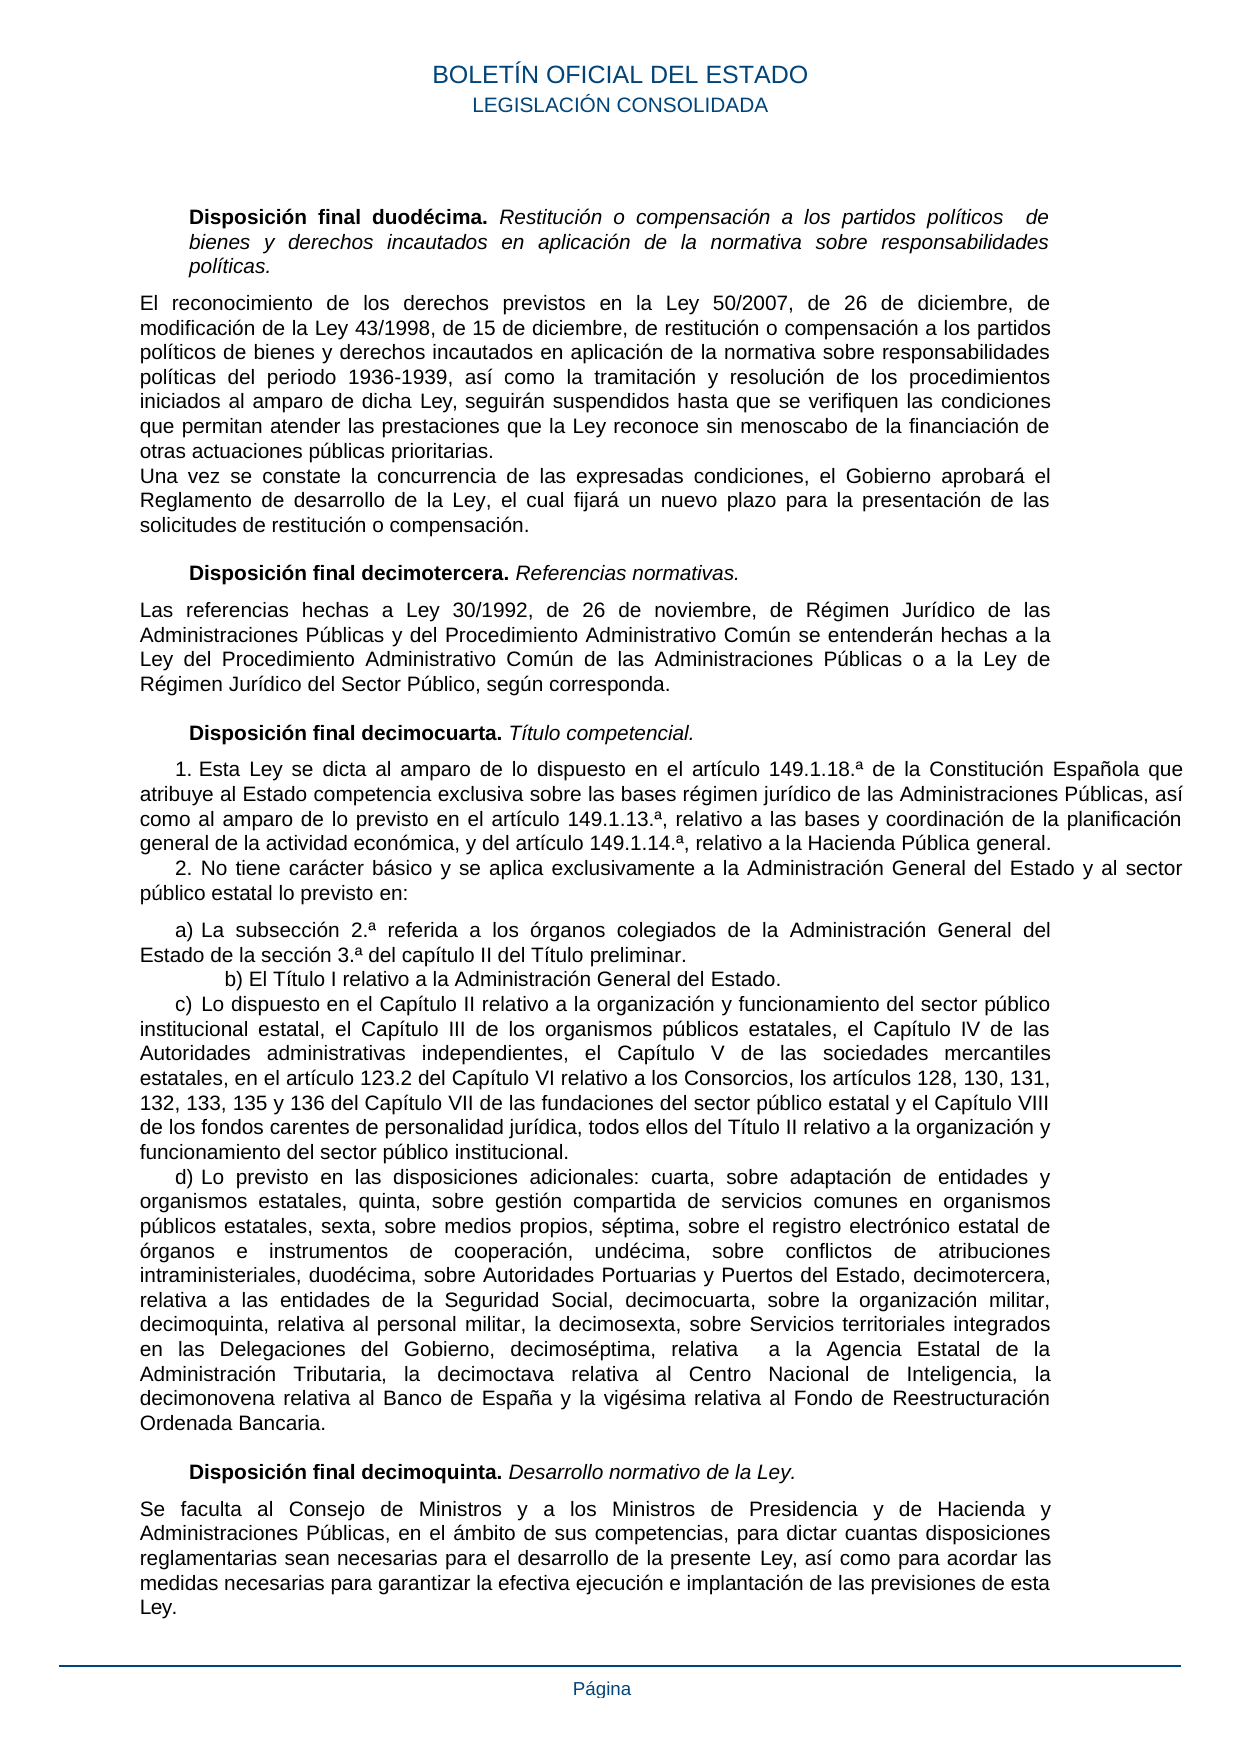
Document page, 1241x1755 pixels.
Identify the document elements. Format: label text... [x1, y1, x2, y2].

text Las referencias hechas a Ley 30/1992, de 26 de noviembre, de Régimen Jurídico de las Administraciones Públicas y del Procedimiento Administrativo Común se entenderán hechas a la Ley del Procedimiento Administrativo Común de las Administraciones Públicas o a la Ley de Régimen Jurídico del Sector Público, según corresponda. [139, 598, 1052, 696]
list No tiene carácter básico y se aplica exclusivamente a la Administración General del Estado y al sector público estatal lo previsto en: [139, 856, 1184, 904]
text El reconocimiento de los derechos previstos en la Ley 50/2007, de 26 de diciembre, de modificación de la Ley 43/1998, de 15 de diciembre, de restitución o compensación a los partidos políticos de bienes y derechos incautados en aplicación de la normativa sobre responsabilidades políticas del periodo 1936-1939, así como la tramitación y resolución de los procedimientos iniciados al amparo de dicha Ley, seguirán suspendidos hasta que se verifiquen las condiciones que permitan atender las prestaciones que la Ley reconoce sin menoscabo de la financiación de otras actuaciones públicas prioritarias. [139, 291, 1052, 462]
text Disposición final decimocuarta. Título competencial. [189, 720, 1184, 744]
text Disposición final decimotercera. Referencias normativas. [189, 561, 1184, 585]
list Esta Ley se dicta al amparo de lo dispuesto en el artículo 149.1.18.ª de la Constitución Española que atribuye al Estado competencia exclusiva sobre las bases régimen jurídico de las Administraciones Públicas, así como al amparo de lo previsto en el artículo 149.1.13.ª, relativo a las bases y coordinación de la planificación general de la actividad económica, y del artículo 149.1.14.ª, relativo a la Hacienda Pública general. [139, 757, 1184, 855]
list Lo dispuesto en el Capítulo II relativo a la organización y funcionamiento del sector público institucional estatal, el Capítulo III de los organismos públicos estatales, el Capítulo IV de las Autoridades administrativas independientes, el Capítulo V de las sociedades mercantiles estatales, en el artículo 123.2 del Capítulo VI relativo a los Consorcios, los artículos 128, 130, 131, 132, 133, 135 y 136 del Capítulo VII de las fundaciones del sector público estatal y el Capítulo VIII de los fondos carentes de personalidad jurídica, todos ellos del Título II relativo a la organización y funcionamiento del sector público institucional. [139, 992, 1052, 1163]
text Se faculta al Consejo de Ministros y a los Ministros de Presidencia y de Hacienda y Administraciones Públicas, en el ámbito de sus competencias, para dictar cuantas disposiciones reglamentarias sean necesarias para el desarrollo de la presente Ley, así como para acordar las medidas necesarias para garantizar la efectiva ejecución e implantación de las previsiones de esta Ley. [139, 1497, 1052, 1619]
text Disposición final duodécima. Restitución o compensación a los partidos políticos de bienes y derechos incautados en aplicación de la normativa sobre responsabilidades políticas. [189, 205, 1052, 278]
list La subsección 2.ª referida a los órganos colegiados de la Administración General del Estado de la sección 3.ª del capítulo II del Título preliminar. [139, 918, 1052, 966]
list Lo previsto en las disposiciones adicionales: cuarta, sobre adaptación de entidades y organismos estatales, quinta, sobre gestión compartida de servicios comunes en organismos públicos estatales, sexta, sobre medios propios, séptima, sobre el registro electrónico estatal de órganos e instrumentos de cooperación, undécima, sobre conflictos de atribuciones intraministeriales, duodécima, sobre Autoridades Portuarias y Puertos del Estado, decimotercera, relativa a las entidades de la Seguridad Social, decimocuarta, sobre la organización militar, decimoquinta, relativa al personal militar, la decimosexta, sobre Servicios territoriales integrados en las Delegaciones del Gobierno, decimoséptima, relativa a la Agencia Estatal de la Administración Tributaria, la decimoctava relativa al Centro Nacional de Inteligencia, la decimonovena relativa al Banco de España y la vigésima relativa al Fondo de Reestructuración Ordenada Bancaria. [139, 1165, 1052, 1434]
text Una vez se constate la concurrencia de las expresadas condiciones, el Gobierno aprobará el Reglamento de desarrollo de la Ley, el cual fijará un nuevo plazo para la presentación de las solicitudes de restitución o compensación. [139, 464, 1052, 537]
list El Título I relativo a la Administración General del Estado. [224, 967, 1184, 991]
text Disposición final decimoquinta. Desarrollo normativo de la Ley. [189, 1460, 1184, 1484]
